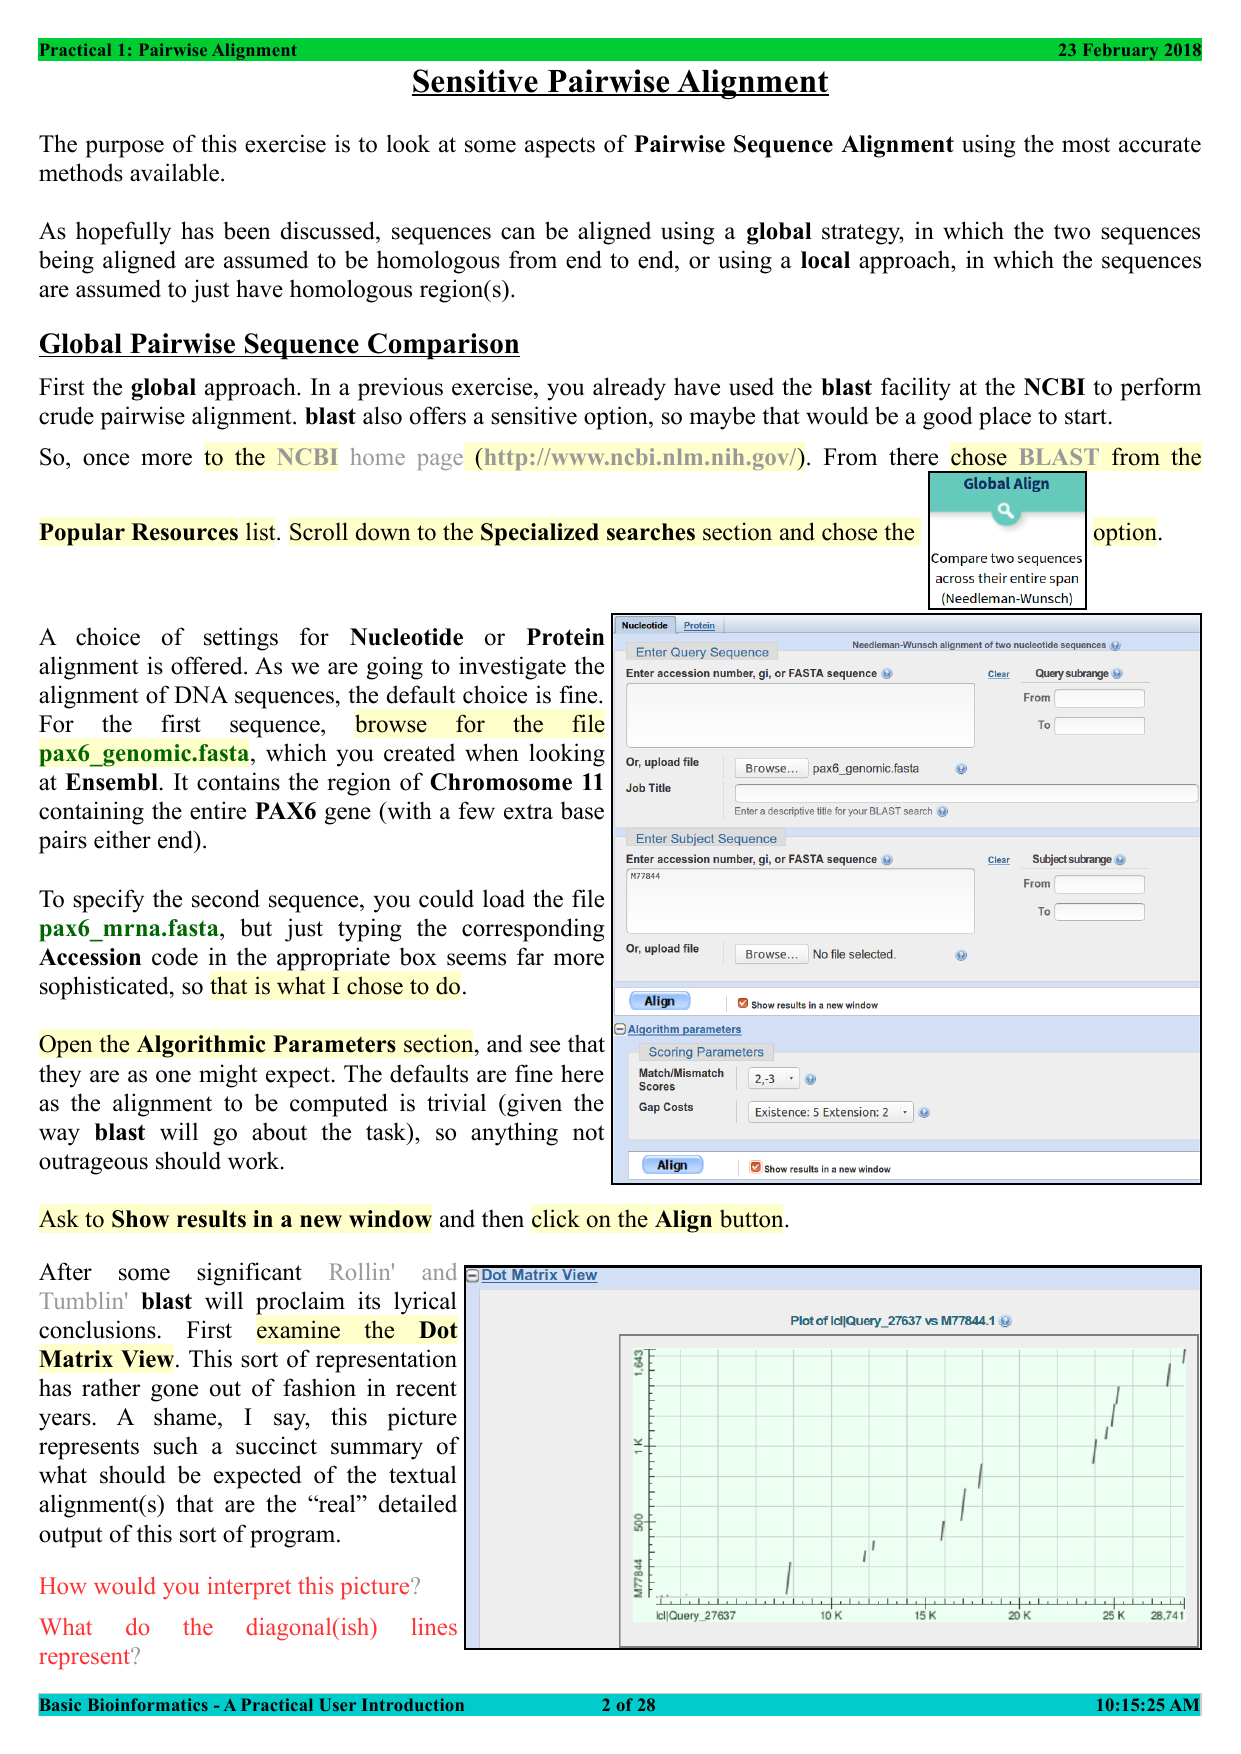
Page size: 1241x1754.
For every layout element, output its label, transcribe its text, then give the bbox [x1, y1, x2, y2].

text Global Pairwise Sequence Comparison [38, 327, 1202, 360]
text Sensitive Pairwise Alignment [38, 61, 1202, 99]
text The purpose of this exercise is to look at some aspects of Pairwise Sequence Alignment using the most accurate methods available. [38, 128, 1202, 187]
picture [930, 473, 1085, 608]
picture [613, 615, 1200, 1183]
picture [466, 1268, 1200, 1648]
text First the global approach. In a previous exercise, you already have used the blast facility at the NCBI to perform crude pairwise alignment. blast also offers a sensitive option, so maybe that would be a good place to start. [38, 372, 1202, 430]
text A choice of settings for Nucleotide or Protein alignment is offered. As we are going to investigate the alignment of DNA sequences, the default choice is fine. For the first sequence, browse for the file pax6_genomic.fasta, which you created when looking at Ensembl. It contains the region of Chromosome 11 containing the entire PAX6 gene (with a few extra base pairs either end). [38, 622, 611, 854]
text Open the Algorithmic Parameters section, and see that they are as one might expect. The defaults are fine here as the alignment to be computed is trivial (given the way blast will go about the task), so anything not outrageous should work. [38, 1029, 611, 1175]
text What do the diagonal(ish) lines represent? [38, 1612, 1202, 1670]
text So, once more to the NCBI home page (http://www.ncbi.nlm.nih.gov/). From there chose BLAST from the Popular Resources list. Scroll down to the Specialized searches section and chose the option. [38, 442, 1202, 610]
text After some significant Rollin' and Tumblin' blast will proclaim its lyrical conclusions. First examine the Dot Matrix View. This sort of representation has rather gone out of fashion in recent years. A shame, I say, this picture represents such a succinct summary of what should be expected of the textual alignment(s) that are the “real” detailed output of this sort of program. [38, 1257, 1202, 1650]
text As hopefully has been discussed, sequences can be aligned using a global strategy, in which the two sequences being aligned are assumed to be homologous from end to end, or using a local approach, in which the sequences are assumed to just have homologous region(s). [38, 216, 1202, 303]
text To specify the second sequence, you could load the file pax6_mrna.fasta, but just typing the corresponding Accession code in the appropriate box seems far more sophisticated, so that is what I chose to do. [38, 884, 611, 1000]
text How would you interpret this picture? [38, 1571, 463, 1600]
text Ask to Show results in a new window and then click on the Align button. [38, 1204, 1202, 1233]
